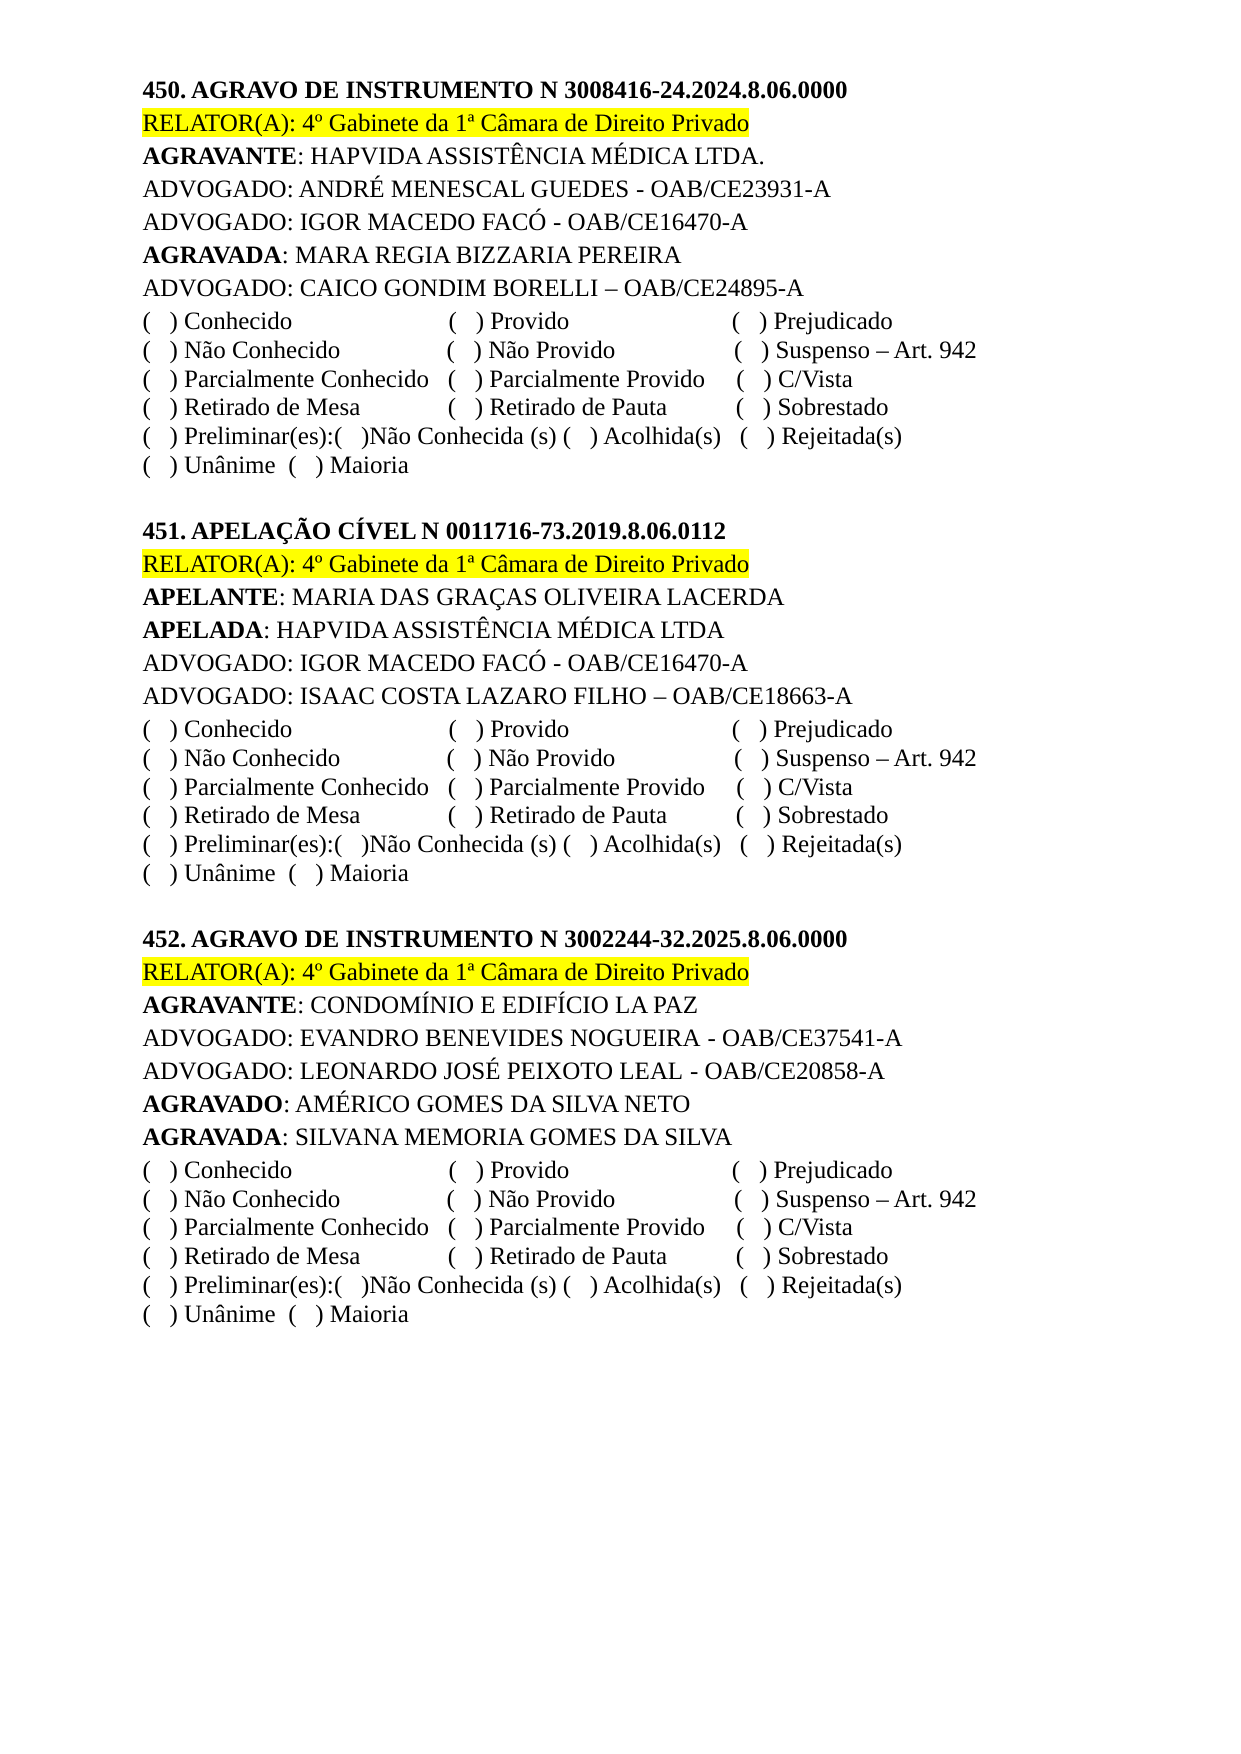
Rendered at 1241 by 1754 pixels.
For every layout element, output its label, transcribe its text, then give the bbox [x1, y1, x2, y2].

text ( ) Preliminar(es):( )Não Conhecida (s) ( ) Acolhida(s) ( ) Rejeitada(s) [142, 421, 1158, 450]
text ( ) Parcialmente Conhecido ( ) Parcialmente Provido ( ) C/Vista [142, 364, 1158, 392]
text 450. AGRAVO DE INSTRUMENTO N 3008416-24.2024.8.06.0000 RELATOR(A): 4º Gabinete da 1ª Câmara de Direito Privado AGRAVANTE: HAPVIDA ASSISTÊNCIA MÉDICA LTDA. ADVOGADO: ANDRÉ MENESCAL GUEDES - OAB/CE23931-A ADVOGADO: IGOR MACEDO FACÓ - OAB/CE16470-A AGRAVADA: MARA REGIA BIZZARIA PEREIRA ADVOGADO: CAICO GONDIM BORELLI – OAB/CE24895-A [142, 75, 1141, 302]
text ( ) Unânime ( ) Maioria [142, 1299, 1141, 1393]
text ( ) Conhecido ( ) Provido ( ) Prejudicado [142, 714, 1141, 743]
text ( ) Preliminar(es):( )Não Conhecida (s) ( ) Acolhida(s) ( ) Rejeitada(s) [142, 1270, 1158, 1299]
text ( ) Parcialmente Conhecido ( ) Parcialmente Provido ( ) C/Vista [142, 1212, 1158, 1241]
text ( ) Retirado de Mesa ( ) Retirado de Pauta ( ) Sobrestado [142, 1241, 1158, 1270]
text ( ) Não Conhecido ( ) Não Provido ( ) Suspenso – Art. 942 [142, 335, 1158, 364]
text ( ) Não Conhecido ( ) Não Provido ( ) Suspenso – Art. 942 [142, 1184, 1158, 1212]
text ( ) Não Conhecido ( ) Não Provido ( ) Suspenso – Art. 942 [142, 743, 1158, 772]
text ( ) Retirado de Mesa ( ) Retirado de Pauta ( ) Sobrestado [142, 800, 1158, 829]
text ( ) Preliminar(es):( )Não Conhecida (s) ( ) Acolhida(s) ( ) Rejeitada(s) [142, 829, 1158, 858]
text ( ) Unânime ( ) Maioria 452. AGRAVO DE INSTRUMENTO N 3002244-32.2025.8.06.0000 RELATOR(A): 4º Gabinete da 1ª Câmara de Direito Privado AGRAVANTE: CONDOMÍNIO E EDIFÍCIO LA PAZ ADVOGADO: EVANDRO BENEVIDES NOGUEIRA - OAB/CE37541-A ADVOGADO: LEONARDO JOSÉ PEIXOTO LEAL - OAB/CE20858-A AGRAVADO: AMÉRICO GOMES DA SILVA NETO AGRAVADA: SILVANA MEMORIA GOMES DA SILVA [142, 858, 1141, 1151]
text ( ) Parcialmente Conhecido ( ) Parcialmente Provido ( ) C/Vista [142, 772, 1158, 800]
text ( ) Retirado de Mesa ( ) Retirado de Pauta ( ) Sobrestado [142, 392, 1158, 421]
text ( ) Unânime ( ) Maioria 451. APELAÇÃO CÍVEL N 0011716-73.2019.8.06.0112 RELATOR(A): 4º Gabinete da 1ª Câmara de Direito Privado APELANTE: MARIA DAS GRAÇAS OLIVEIRA LACERDA APELADA: HAPVIDA ASSISTÊNCIA MÉDICA LTDA ADVOGADO: IGOR MACEDO FACÓ - OAB/CE16470-A ADVOGADO: ISAAC COSTA LAZARO FILHO – OAB/CE18663-A [142, 450, 1141, 710]
text ( ) Conhecido ( ) Provido ( ) Prejudicado [142, 306, 1141, 335]
text ( ) Conhecido ( ) Provido ( ) Prejudicado [142, 1155, 1141, 1184]
